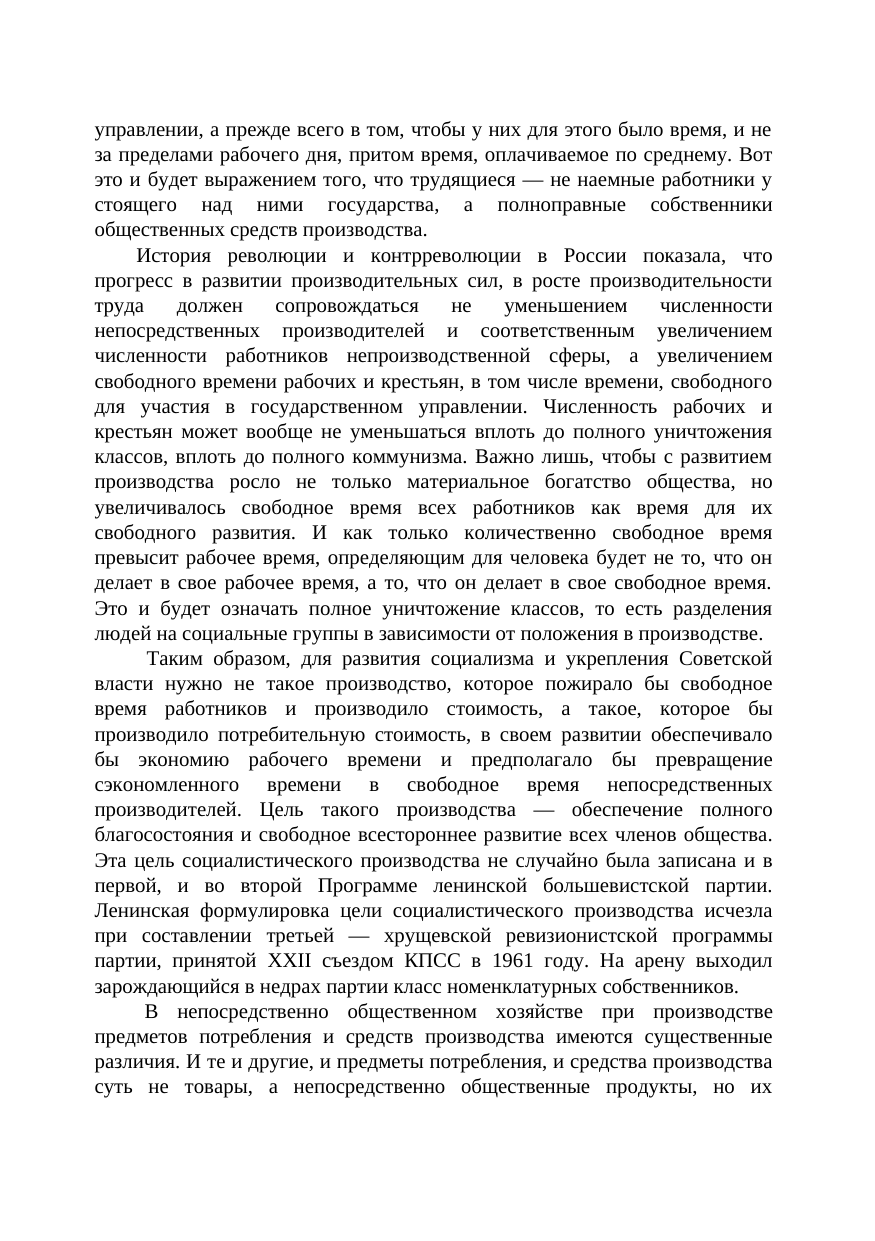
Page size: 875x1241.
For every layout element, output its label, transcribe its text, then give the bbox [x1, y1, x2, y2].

text Таким образом, для развития социализма и укрепления Советской власти нужно не такое производство, которое пожирало бы свободное время работников и производило стоимость, а такое, которое бы производило потребительную стоимость, в своем развитии обеспечивало бы экономию рабочего времени и предполагало бы превращение сэкономленного времени в свободное время непосредственных производителей. Цель такого производства — обеспечение полного благосостояния и свободное всестороннее развитие всех членов общества. Эта цель социалистического производства не случайно была записана и в первой, и во второй Программе ленинской большевистской партии. Ленинская формулировка цели социалистического производства исчезла при составлении третьей — хрущевской ревизионистской программы партии, принятой XXII съездом КПСС в 1961 году. На арену выходил зарождающийся в недрах партии класс номенклатурных собственников. [94, 646, 773, 998]
text управлении, а прежде всего в том, чтобы у них для этого было время, и не за пределами рабочего дня, притом время, оплачиваемое по среднему. Вот это и будет выражением того, что трудящиеся — не наемные работники у стоящего над ними государства, а полноправные собственники общественных средств производства. [94, 117, 773, 241]
text История революции и контрреволюции в России показала, что прогресс в развитии производительных сил, в росте производительности труда должен сопровождаться не уменьшением численности непосредственных производителей и соответственным увеличением численности работников непроизводственной сферы, а увеличением свободного времени рабочих и крестьян, в том числе времени, свободного для участия в государственном управлении. Численность рабочих и крестьян может вообще не уменьшаться вплоть до полного уничтожения классов, вплоть до полного коммунизма. Важно лишь, чтобы с развитием производства росло не только материальное богатство общества, но увеличивалось свободное время всех работников как время для их свободного развития. И как только количественно свободное время превысит рабочее время, определяющим для человека будет не то, что он делает в свое рабочее время, а то, что он делает в свое свободное время. Это и будет означать полное уничтожение классов, то есть разделения людей на социальные группы в зависимости от положения в производстве. [94, 243, 773, 645]
text В непосредственно общественном хозяйстве при производстве предметов потребления и средств производства имеются существенные различия. И те и другие, и предметы потребления, и средства производства суть не товары, а непосредственно общественные продукты, но их [94, 999, 773, 1098]
